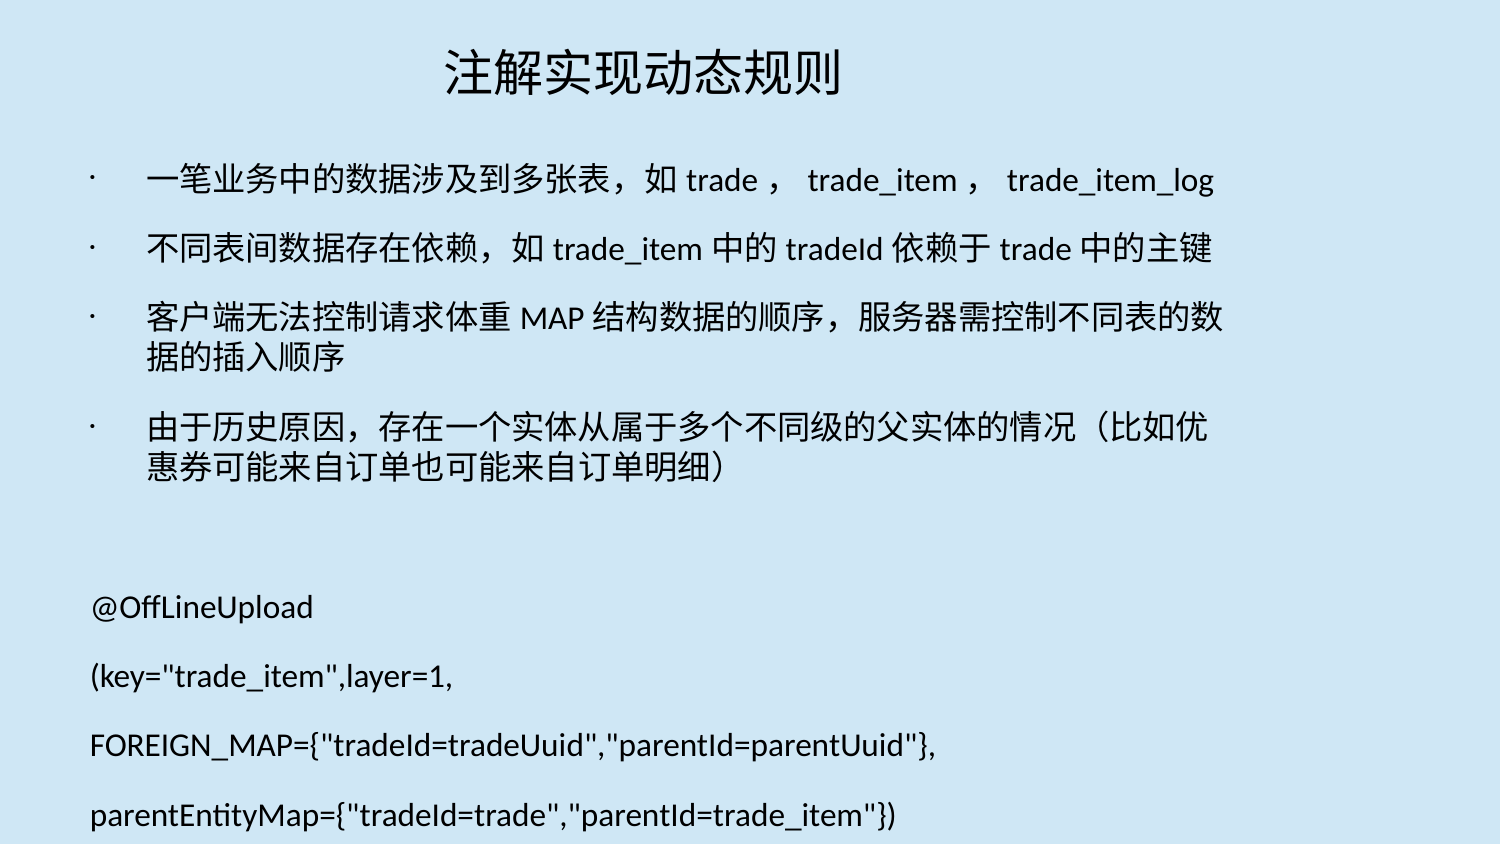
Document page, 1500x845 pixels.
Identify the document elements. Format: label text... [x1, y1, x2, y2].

title 注解实现动态规则 [135, 33, 1152, 103]
list 一笔业务中的数据涉及到多张表，如trade，trade_item，trade_item_log 不同表间数据存在依赖，如trade_item中的tradeId依赖于trade中的主键 客户端无法控制请求体重MAP结构数据的顺序，服务器需控制不同表的数据的插入顺序 由于历史原因，存在一个实体从属于多个不同级的父实体的情况（比如优惠券可能来自订单也可能来自订单明细） @OffLineUpload (key="trade_item",layer=1, FOREIGN_MAP={"tradeId=tradeUuid","parentId=parentUuid"}, parentEntityMap={"tradeId=trade","parentId=trade_item"}) public class TradeItem [75, 150, 1258, 730]
